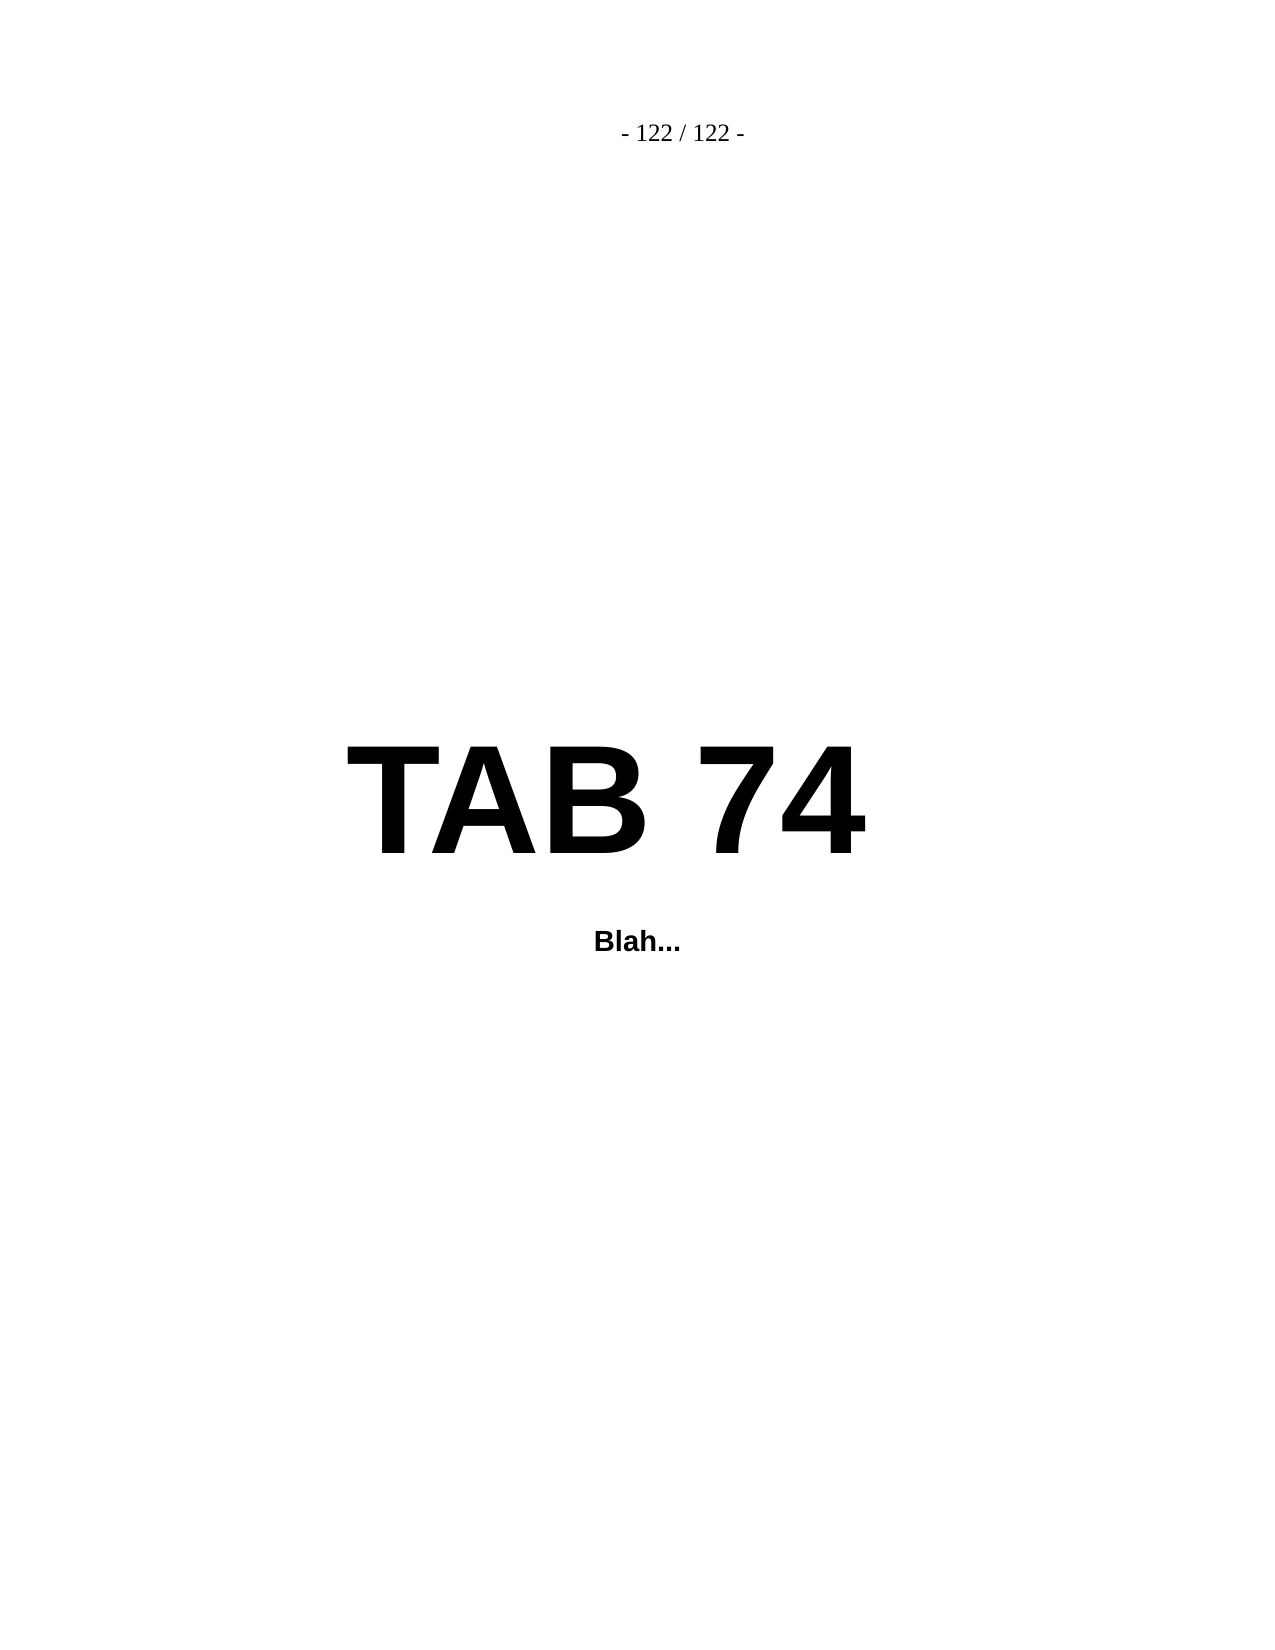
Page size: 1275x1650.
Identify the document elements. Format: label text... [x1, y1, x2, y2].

subtitle Blah... [118, 924, 1157, 957]
